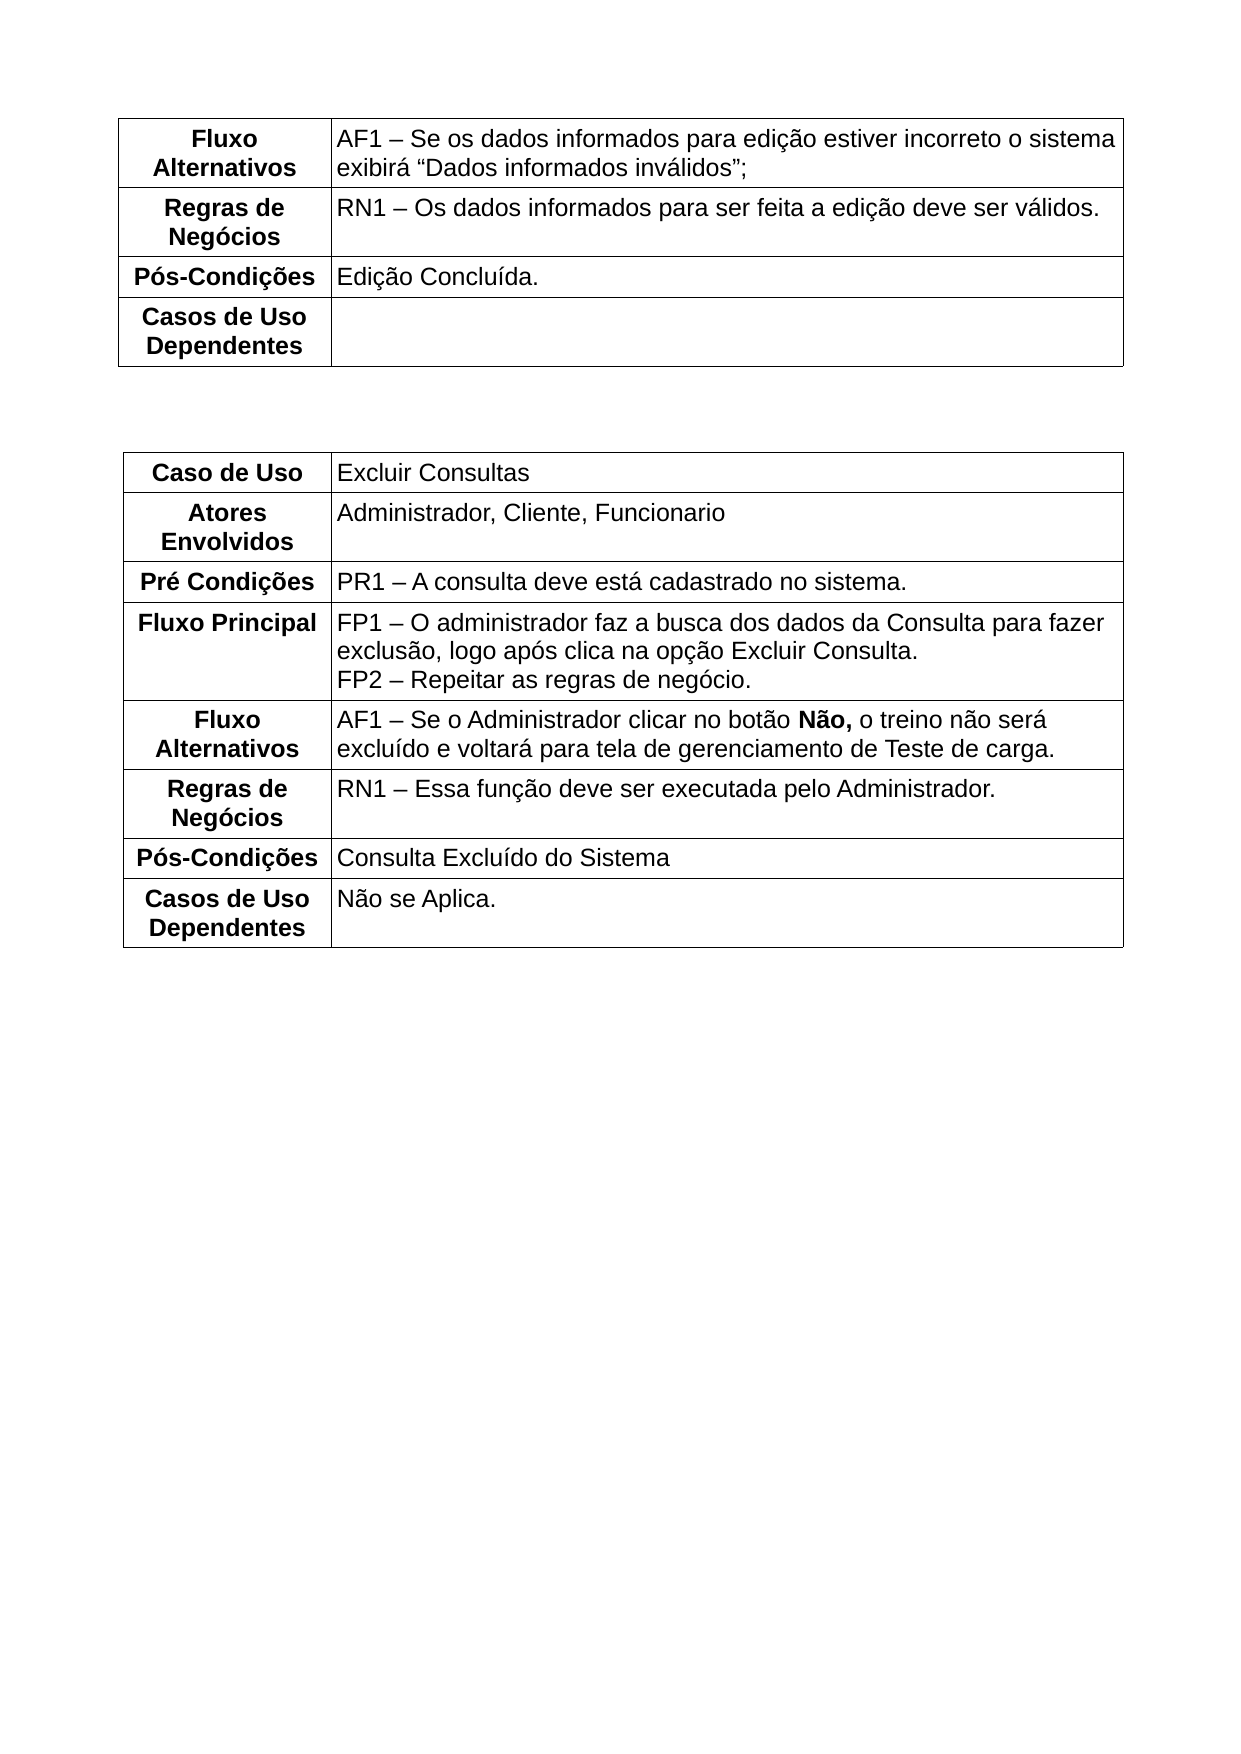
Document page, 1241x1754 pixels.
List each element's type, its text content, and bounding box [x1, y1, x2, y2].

table_cell [332, 298, 1123, 366]
table_cell Consulta Excluído do Sistema [332, 839, 1123, 878]
table_cell PR1 – A consulta deve está cadastrado no sistema. [332, 562, 1123, 602]
table_cell Regras de Negócios [124, 770, 331, 838]
table_cell Fluxo Principal [124, 603, 331, 699]
table_header Caso de Uso [124, 453, 331, 492]
table_cell AF1 – Se o Administrador clicar no botão Não, o treino não será excluído e voltará para tela de gerenciamento de Teste de carga. [332, 701, 1123, 768]
table_cell Não se Aplica. [332, 879, 1123, 947]
table_cell Fluxo Alternativos [124, 701, 331, 768]
table_cell Regras de Negócios [119, 188, 331, 256]
table_cell Casos de Uso Dependentes [119, 298, 331, 366]
table_cell Edição Concluída. [332, 257, 1123, 297]
table_cell Pré Condições [124, 562, 331, 602]
table_cell Fluxo Alternativos [119, 119, 331, 187]
table_cell RN1 – Essa função deve ser executada pelo Administrador. [332, 770, 1123, 838]
table_cell RN1 – Os dados informados para ser feita a edição deve ser válidos. [332, 188, 1123, 256]
table_cell FP1 – O administrador faz a busca dos dados da Consulta para fazer exclusão, logo após clica na opção Excluir Consulta. FP2 – Repeitar as regras de negócio. [332, 603, 1123, 699]
table_cell Atores Envolvidos [124, 493, 331, 561]
table_cell Administrador, Cliente, Funcionario [332, 493, 1123, 561]
table_header Excluir Consultas [332, 453, 1123, 492]
table_cell AF1 – Se os dados informados para edição estiver incorreto o sistema exibirá “Dados informados inválidos”; [332, 119, 1123, 187]
table_cell Pós-Condições [124, 839, 331, 878]
table_cell Casos de Uso Dependentes [124, 879, 331, 947]
table_cell Pós-Condições [119, 257, 331, 297]
